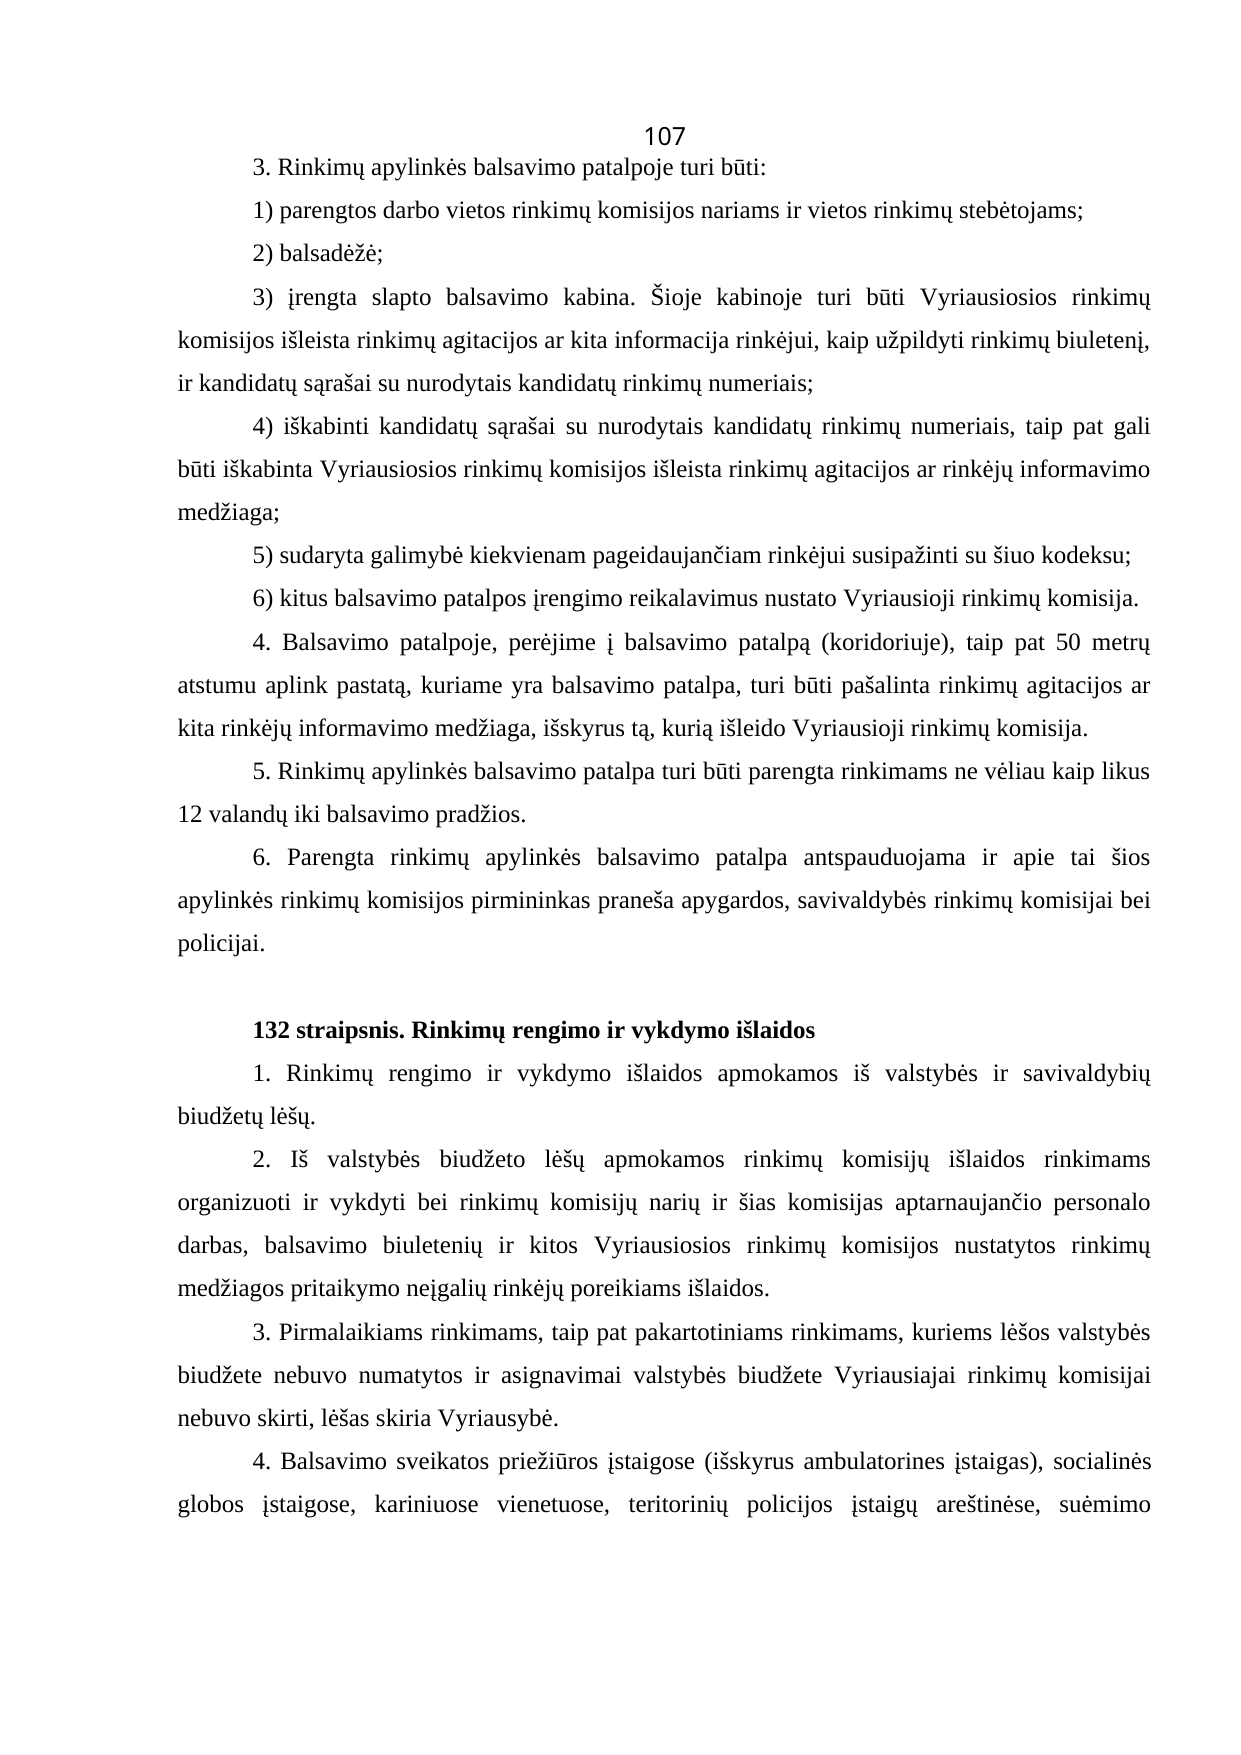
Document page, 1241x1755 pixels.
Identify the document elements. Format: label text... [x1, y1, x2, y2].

text 3) įrengta slapto balsavimo kabina. Šioje kabinoje turi būti Vyriausiosios rinkimų komisijos išleista rinkimų agitacijos ar kita informacija rinkėjui, kaip užpildyti rinkimų biuletenį, ir kandidatų sąrašai su nurodytais kandidatų rinkimų numeriais; [177, 282, 1152, 397]
text 4. Balsavimo sveikatos priežiūros įstaigose (išskyrus ambulatorines įstaigas), socialinės globos įstaigose, kariniuose vienetuose, teritorinių policijos įstaigų areštinėse, suėmimo [177, 1446, 1152, 1518]
text 1) parengtos darbo vietos rinkimų komisijos nariams ir vietos rinkimų stebėtojams; [177, 195, 1152, 224]
text 4. Balsavimo patalpoje, perėjime į balsavimo patalpą (koridoriuje), taip pat 50 metrų atstumu aplink pastatą, kuriame yra balsavimo patalpa, turi būti pašalinta rinkimų agitacijos ar kita rinkėjų informavimo medžiaga, išskyrus tą, kurią išleido Vyriausioji rinkimų komisija. [177, 627, 1152, 742]
text 5. Rinkimų apylinkės balsavimo patalpa turi būti parengta rinkimams ne vėliau kaip likus 12 valandų iki balsavimo pradžios. [177, 756, 1152, 828]
text 132 straipsnis. Rinkimų rengimo ir vykdymo išlaidos [177, 1015, 1152, 1043]
text 2. Iš valstybės biudžeto lėšų apmokamos rinkimų komisijų išlaidos rinkimams organizuoti ir vykdyti bei rinkimų komisijų narių ir šias komisijas aptarnaujančio personalo darbas, balsavimo biuletenių ir kitos Vyriausiosios rinkimų komisijos nustatytos rinkimų medžiagos pritaikymo neįgalių rinkėjų poreikiams išlaidos. [177, 1144, 1152, 1302]
text 5) sudaryta galimybė kiekvienam pageidaujančiam rinkėjui susipažinti su šiuo kodeksu; [177, 540, 1152, 569]
text 1. Rinkimų rengimo ir vykdymo išlaidos apmokamos iš valstybės ir savivaldybių biudžetų lėšų. [177, 1058, 1152, 1130]
text 3. Rinkimų apylinkės balsavimo patalpoje turi būti: [177, 152, 1152, 181]
text 3. Pirmalaikiams rinkimams, taip pat pakartotiniams rinkimams, kuriems lėšos valstybės biudžete nebuvo numatytos ir asignavimai valstybės biudžete Vyriausiajai rinkimų komisijai nebuvo skirti, lėšas skiria Vyriausybė. [177, 1317, 1152, 1432]
text 6) kitus balsavimo patalpos įrengimo reikalavimus nustato Vyriausioji rinkimų komisija. [177, 583, 1152, 612]
text 6. Parengta rinkimų apylinkės balsavimo patalpa antspauduojama ir apie tai šios apylinkės rinkimų komisijos pirmininkas praneša apygardos, savivaldybės rinkimų komisijai bei policijai. [177, 842, 1152, 957]
text 4) iškabinti kandidatų sąrašai su nurodytais kandidatų rinkimų numeriais, taip pat gali būti iškabinta Vyriausiosios rinkimų komisijos išleista rinkimų agitacijos ar rinkėjų informavimo medžiaga; [177, 411, 1152, 526]
text 2) balsadėžė; [177, 238, 1152, 267]
